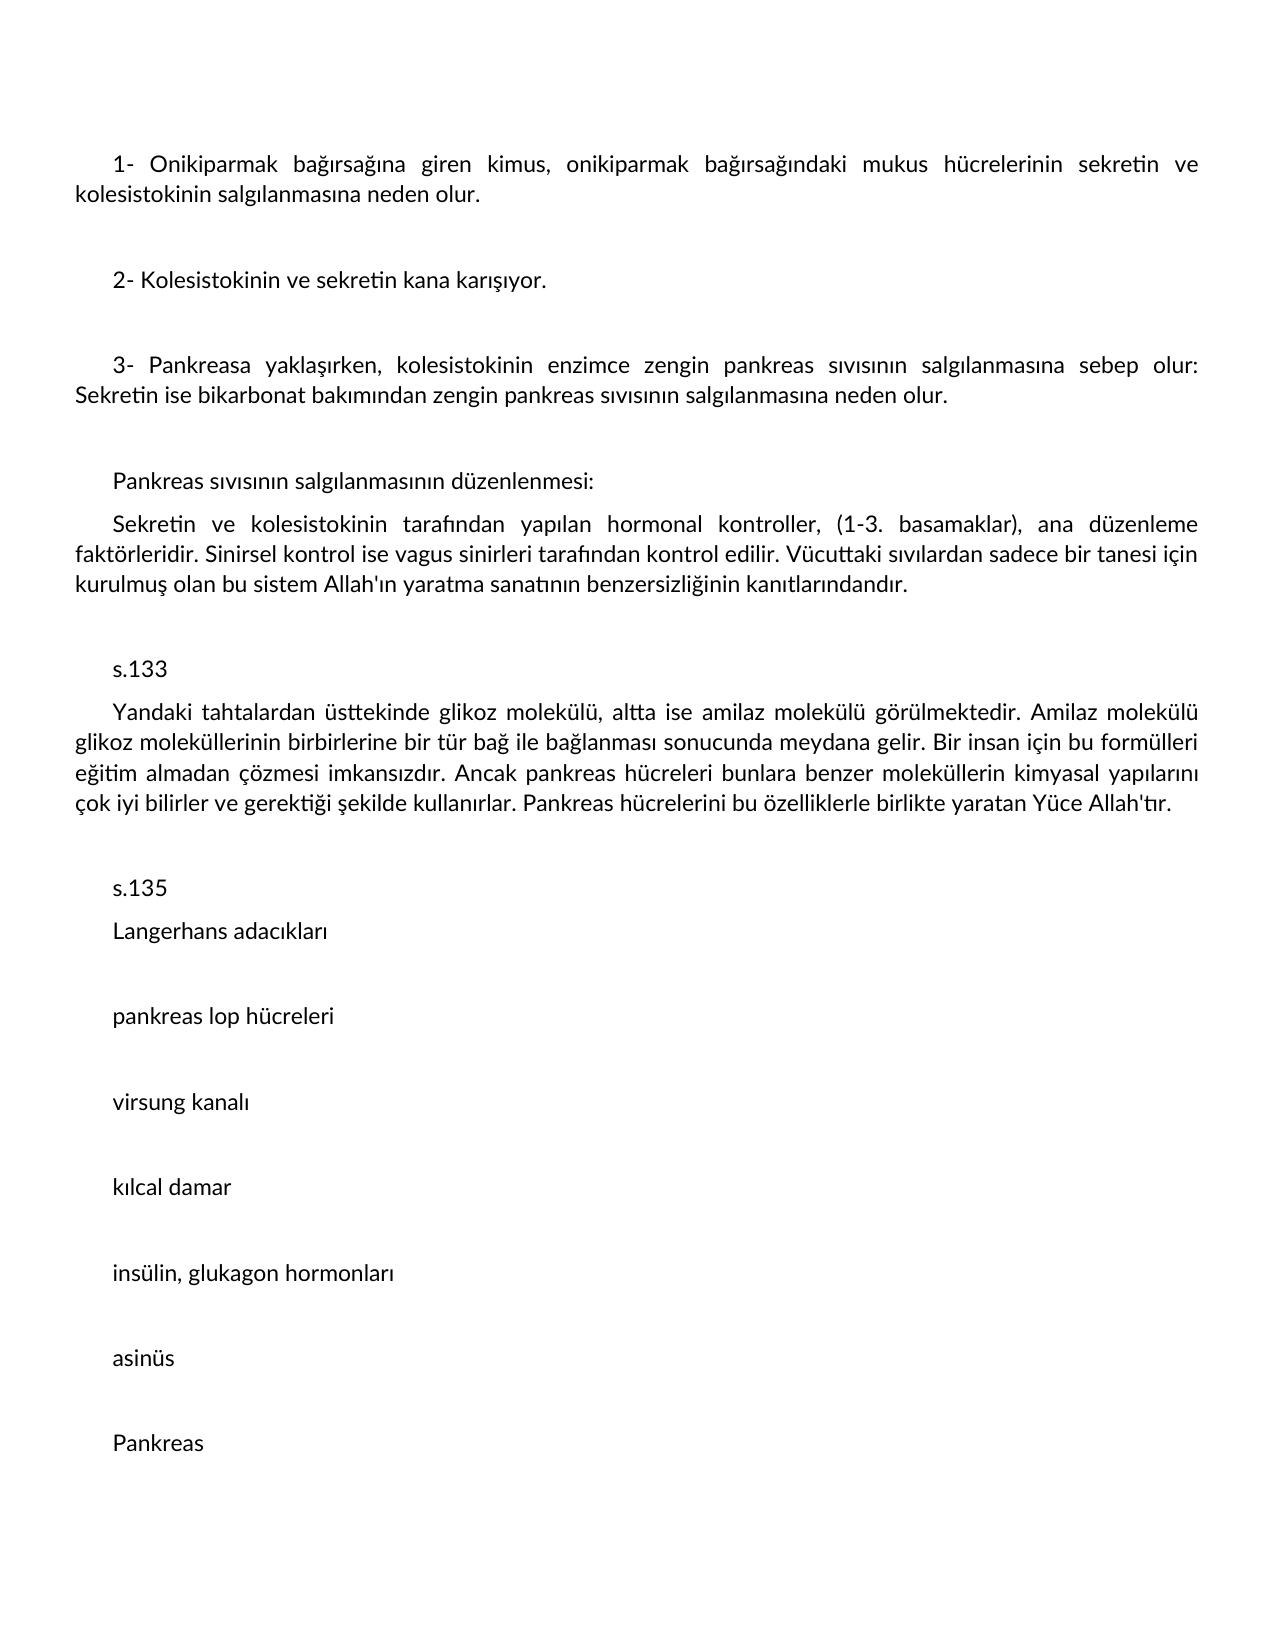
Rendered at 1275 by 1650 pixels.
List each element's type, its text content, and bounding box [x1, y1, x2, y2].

text s.135 [75, 874, 1200, 901]
text insülin, glukagon hormonları [75, 1258, 1200, 1286]
text Yandaki tahtalardan üsttekinde glikoz molekülü, altta ise amilaz molekülü görülmektedir. Amilaz molekülü glikoz moleküllerinin birbirlerine bir tür bağ ile bağlanması sonucunda meydana gelir. Bir insan için bu formülleri eğitim almadan çözmesi imkansızdır. Ancak pankreas hücreleri bunlara benzer moleküllerin kimyasal yapılarını çok iyi bilirler ve gerektiği şekilde kullanırlar. Pankreas hücrelerini bu özelliklerle birlikte yaratan Yüce Allah'tır. [75, 698, 1200, 816]
text 1- Onikiparmak bağırsağına giren kimus, onikiparmak bağırsağındaki mukus hücrelerinin sekretin ve kolesistokinin salgılanmasına neden olur. [75, 150, 1200, 208]
text pankreas lop hücreleri [75, 1002, 1200, 1029]
text Pankreas sıvısının salgılanmasının düzenlenmesi: [75, 467, 1200, 494]
text asinüs [75, 1344, 1200, 1371]
text 3- Pankreasa yaklaşırken, kolesistokinin enzimce zengin pankreas sıvısının salgılanmasına sebep olur: Sekretin ise bikarbonat bakımından zengin pankreas sıvısının salgılanmasına neden olur. [75, 351, 1200, 409]
text 2- Kolesistokinin ve sekretin kana karışıyor. [75, 266, 1200, 293]
text kılcal damar [75, 1173, 1200, 1200]
text virsung kanalı [75, 1087, 1200, 1115]
text Pankreas [75, 1429, 1200, 1457]
text Sekretin ve kolesistokinin tarafından yapılan hormonal kontroller, (1-3. basamaklar), ana düzenleme faktörleridir. Sinirsel kontrol ise vagus sinirleri tarafından kontrol edilir. Vücuttaki sıvılardan sadece bir tanesi için kurulmuş olan bu sistem Allah'ın yaratma sanatının benzersizliğinin kanıtlarındandır. [75, 509, 1200, 597]
text Langerhans adacıkları [75, 917, 1200, 944]
text s.133 [75, 655, 1200, 683]
